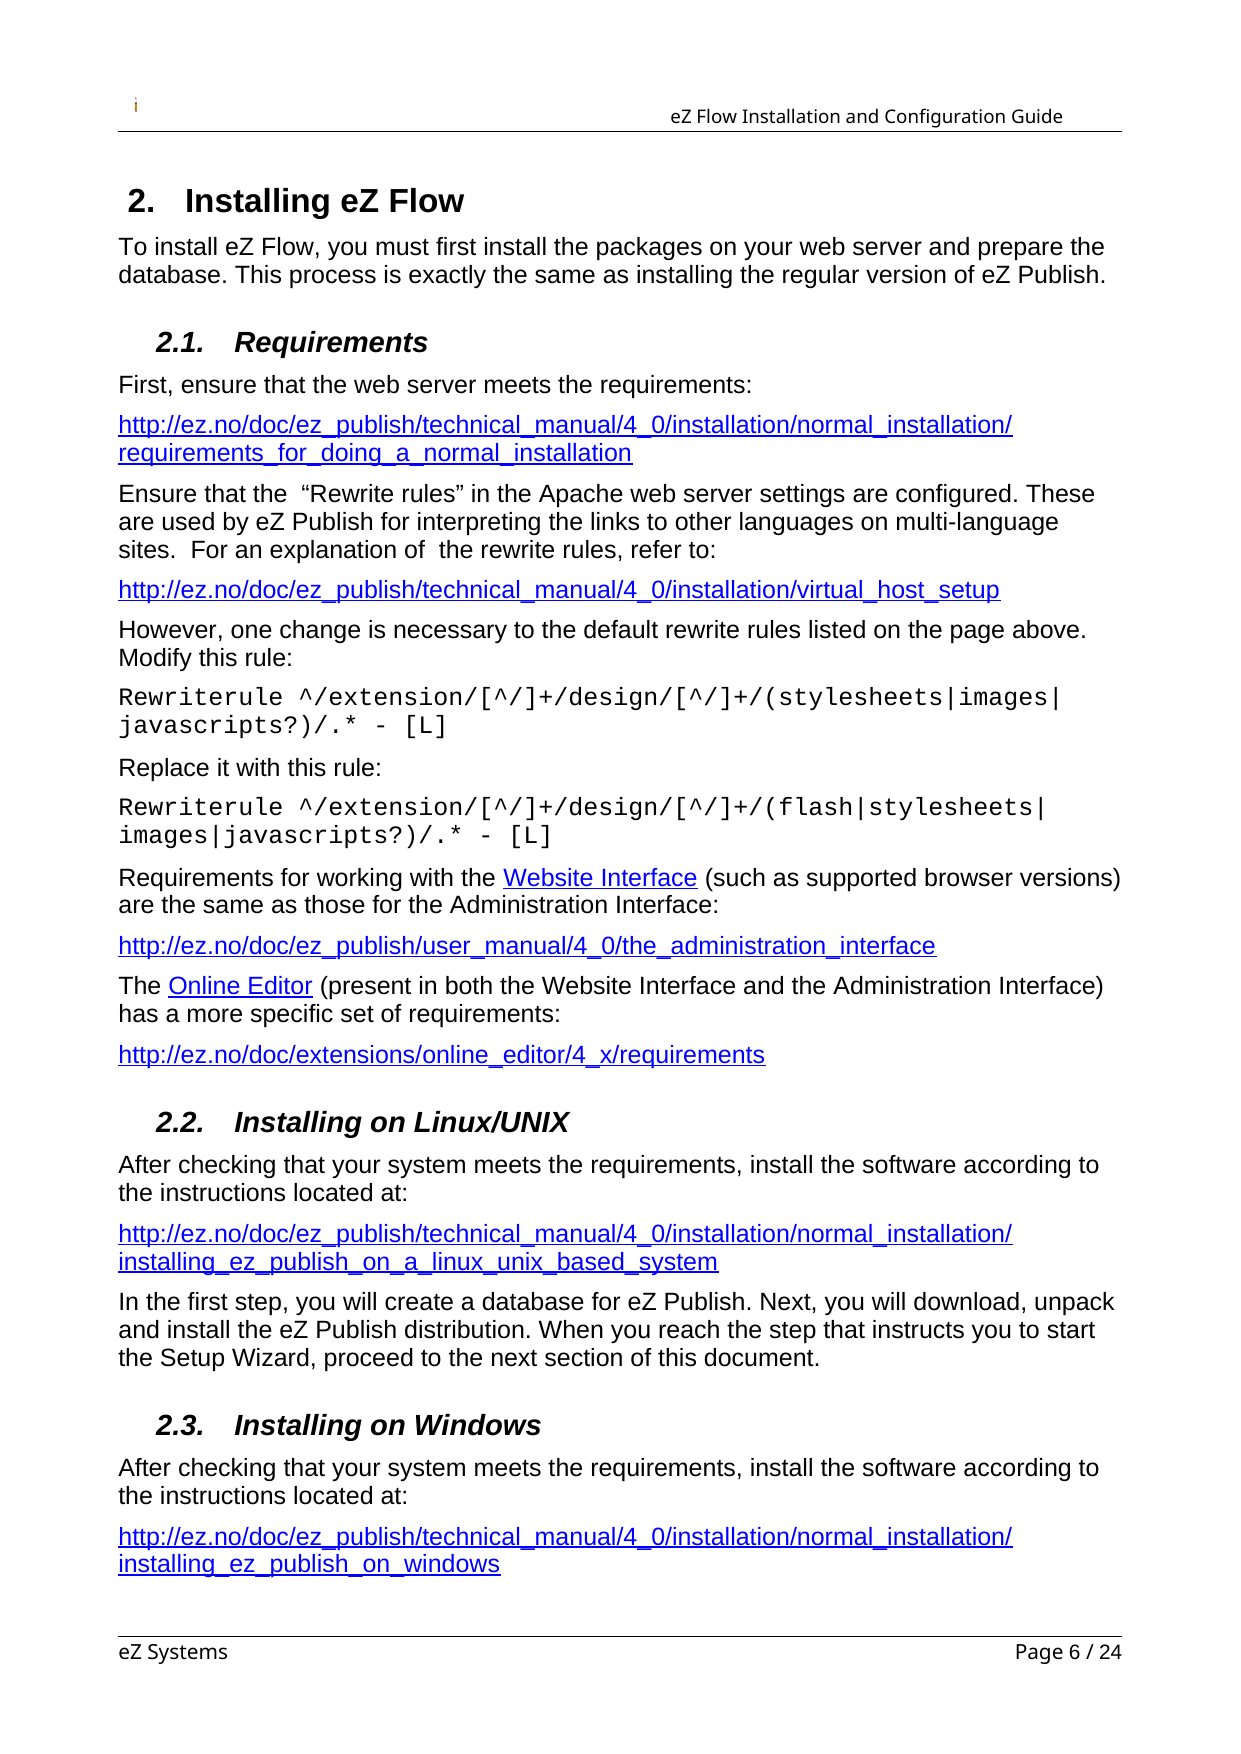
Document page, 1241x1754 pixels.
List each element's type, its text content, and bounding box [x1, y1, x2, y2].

text After checking that your system meets the requirements, install the software according to the instructions located at: [118, 1151, 1122, 1207]
text http://ez.no/doc/ez_publish/technical_manual/4_0/installation/normal_installation/requirements_for_doing_a_normal_installation [118, 411, 1122, 467]
text http://ez.no/doc/ez_publish/technical_manual/4_0/installation/normal_installation/installing_ez_publish_on_windows [118, 1522, 1122, 1578]
text Replace it with this rule: [118, 754, 1122, 782]
text Rewriterule ^/extension/[^/]+/design/[^/]+/(stylesheets|images|javascripts?)/.* - [L] [118, 685, 1122, 741]
text http://ez.no/doc/ez_publish/technical_manual/4_0/installation/virtual_host_setup [118, 576, 1122, 604]
text http://ez.no/doc/ez_publish/technical_manual/4_0/installation/normal_installation/installing_ez_publish_on_a_linux_unix_based_system [118, 1219, 1122, 1275]
subtitle Installing eZ Flow [118, 183, 1122, 220]
text In the first step, you will create a database for eZ Publish. Next, you will download, unpack and install the eZ Publish distribution. When you reach the step that instructs you to start the Setup Wizard, proceed to the next section of this document. [118, 1288, 1122, 1371]
text Requirements for working with the Website Interface (such as supported browser versions) are the same as those for the Administration Interface: [118, 863, 1122, 919]
text First, ensure that the web server meets the requirements: [118, 371, 1122, 399]
subtitle Installing on Linux/UNIX [148, 1106, 1122, 1138]
text http://ez.no/doc/extensions/online_editor/4_x/requirements [118, 1041, 1122, 1068]
text After checking that your system meets the requirements, install the software according to the instructions located at: [118, 1454, 1122, 1510]
text However, one change is necessary to the default rewrite rules listed on the page above. Modify this rule: [118, 616, 1122, 672]
text Ensure that the “Rewrite rules” in the Apache web server settings are configured. These are used by eZ Publish for interpreting the links to other languages on multi-language sites. For an explanation of the rewrite rules, refer to: [118, 480, 1122, 563]
text http://ez.no/doc/ez_publish/user_manual/4_0/the_administration_interface [118, 932, 1122, 960]
text To install eZ Flow, you must first install the packages on your web server and prepare the database. This process is exactly the same as installing the regular version of eZ Publish. [118, 232, 1122, 288]
text The Online Editor (present in both the Website Interface and the Administration Interface) has a more specific set of requirements: [118, 972, 1122, 1028]
subtitle Installing on Windows [148, 1409, 1122, 1442]
subtitle Requirements [148, 326, 1122, 358]
text Rewriterule ^/extension/[^/]+/design/[^/]+/(flash|stylesheets|images|javascripts?)/.* - [L] [118, 794, 1122, 851]
